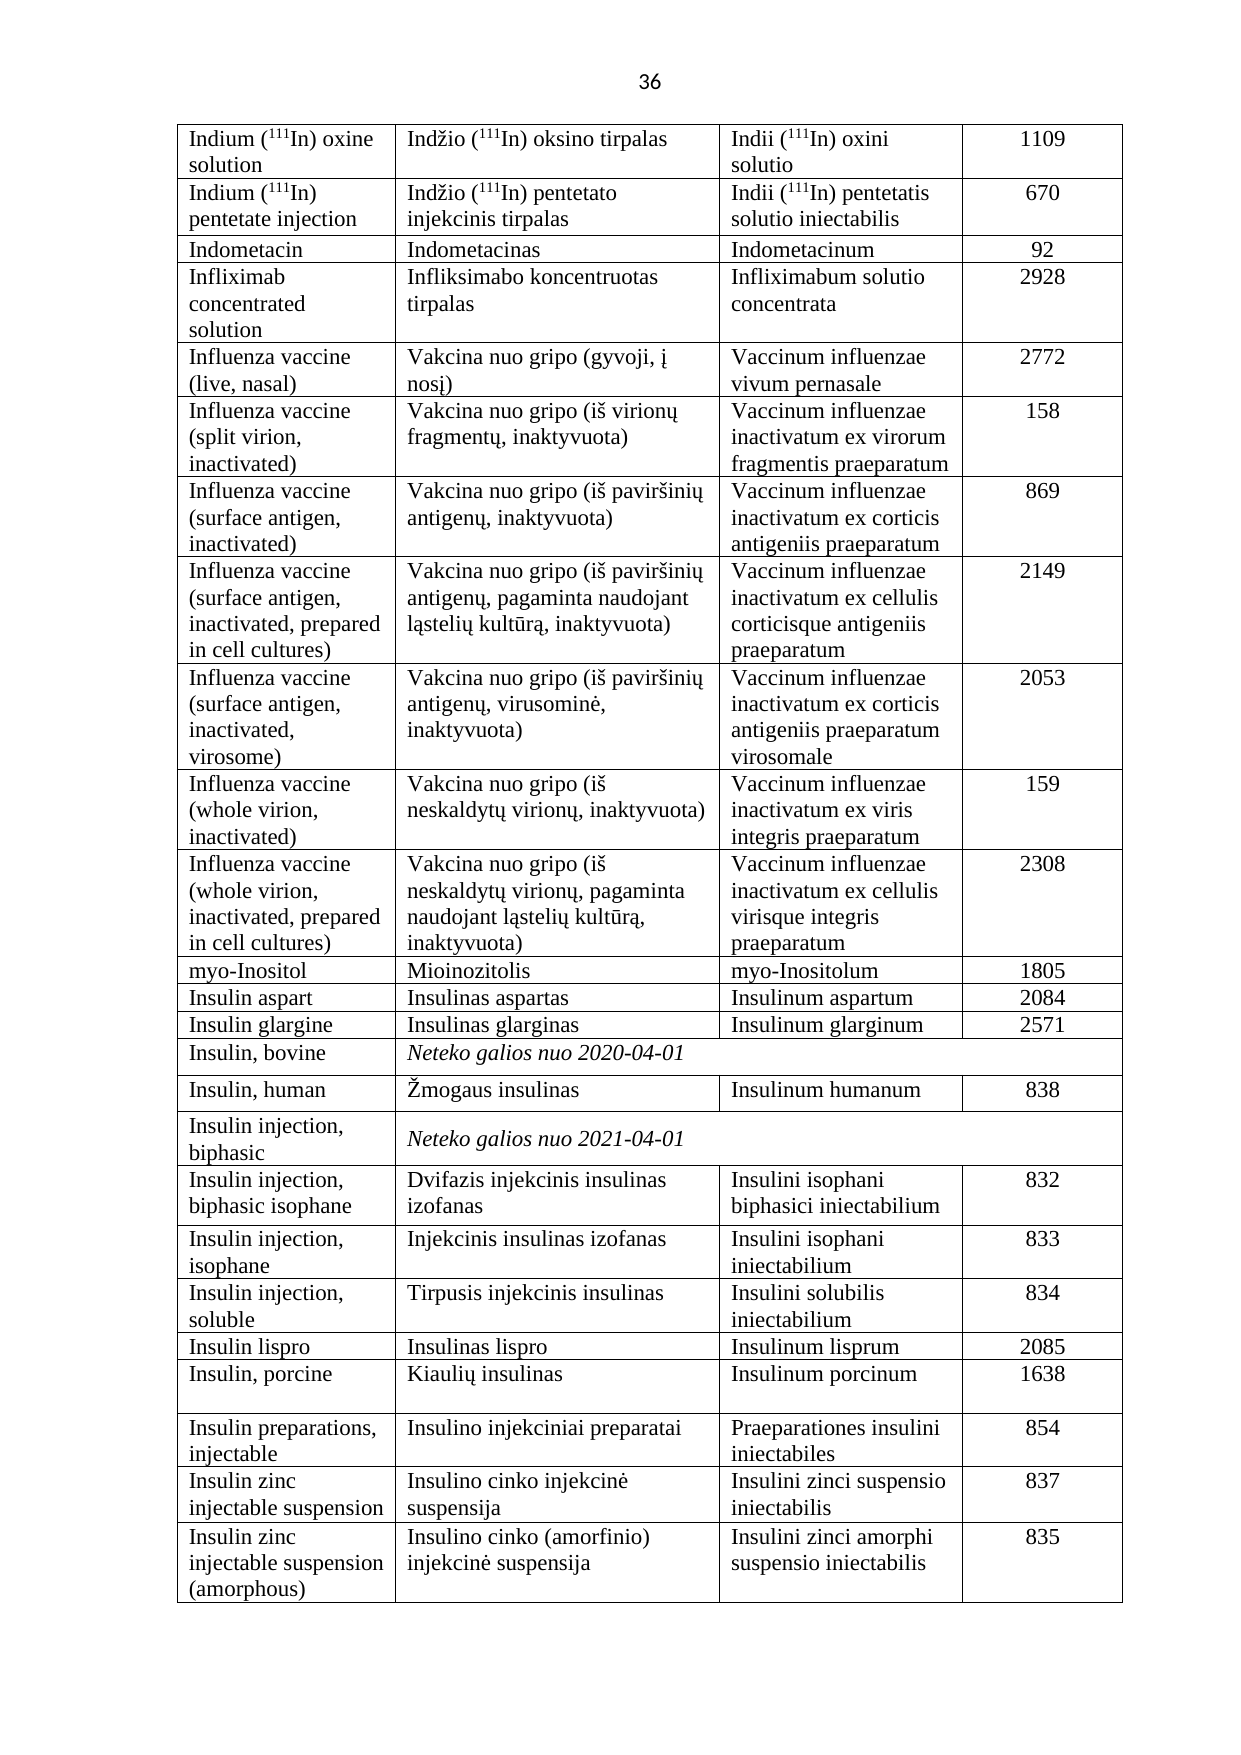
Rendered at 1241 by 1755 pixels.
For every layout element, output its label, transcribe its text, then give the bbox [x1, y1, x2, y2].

table_cell Insulin injection, biphasic isophane [178, 1166, 395, 1224]
table_cell Vakcina nuo gripo (iš paviršinių antigenų, virusominė, inaktyvuota) [396, 664, 719, 769]
table_cell 158 [963, 397, 1122, 476]
table_cell Insulin lispro [178, 1333, 395, 1359]
table_cell 2308 [963, 850, 1122, 956]
table_cell Insulini zinci amorphi suspensio iniectabilis [720, 1523, 962, 1602]
table_cell 832 [963, 1166, 1122, 1224]
table_cell Vakcina nuo gripo (iš neskaldytų virionų, inaktyvuota) [396, 770, 719, 849]
table_cell Insulini isophani biphasici iniectabilium [720, 1166, 962, 1224]
table_cell Vakcina nuo gripo (iš neskaldytų virionų, pagaminta naudojant ląstelių kultūrą, inaktyvuota) [396, 850, 719, 956]
table_cell Influenza vaccine (surface antigen, inactivated, prepared in cell cultures) [178, 557, 395, 663]
table_cell Influenza vaccine (whole virion, inactivated, prepared in cell cultures) [178, 850, 395, 956]
table_cell Insulin, bovine [178, 1039, 395, 1074]
table_cell 838 [963, 1076, 1122, 1111]
table_cell Insulinum porcinum [720, 1360, 962, 1412]
table_cell Vaccinum influenzae inactivatum ex cellulis corticisque antigeniis praeparatum [720, 557, 962, 663]
table_cell Insulin injection, soluble [178, 1279, 395, 1332]
table_cell 2772 [963, 343, 1122, 396]
table_cell Insulinum lisprum [720, 1333, 962, 1359]
table_cell Vaccinum influenzae inactivatum ex cellulis virisque integris praeparatum [720, 850, 962, 956]
table_cell 2928 [963, 263, 1122, 342]
table_cell Vaccinum influenzae inactivatum ex virorum fragmentis praeparatum [720, 397, 962, 476]
table_cell Insulini solubilis iniectabilium [720, 1279, 962, 1332]
table_cell Indii (111In) pentetatis solutio iniectabilis [720, 179, 962, 235]
table_cell 834 [963, 1279, 1122, 1332]
table_cell Vakcina nuo gripo (iš virionų fragmentų, inaktyvuota) [396, 397, 719, 476]
table_cell Indometacinum [720, 236, 962, 262]
table_cell Vakcina nuo gripo (iš paviršinių antigenų, inaktyvuota) [396, 477, 719, 556]
table_cell Vakcina nuo gripo (iš paviršinių antigenų, pagaminta naudojant ląstelių kultūrą, inaktyvuota) [396, 557, 719, 663]
table_cell 2084 [963, 984, 1122, 1011]
table_cell Indžio (111In) pentetato injekcinis tirpalas [396, 179, 719, 235]
table_cell myo-Inositol [178, 957, 395, 983]
table_cell Indometacin [178, 236, 395, 262]
table_cell Insulino cinko injekcinė suspensija [396, 1467, 719, 1522]
table_cell myo-Inositolum [720, 957, 962, 983]
table_cell 2085 [963, 1333, 1122, 1359]
table_cell 1638 [963, 1360, 1122, 1412]
table_cell Neteko galios nuo 2021-04-01 [396, 1112, 1122, 1165]
table_cell Neteko galios nuo 2020-04-01 [396, 1039, 1122, 1074]
table_cell Kiaulių insulinas [396, 1360, 719, 1412]
table_cell Praeparationes insulini iniectabiles [720, 1414, 962, 1466]
table_cell Insulin glargine [178, 1012, 395, 1038]
table_cell 837 [963, 1467, 1122, 1522]
table_cell Influenza vaccine (whole virion, inactivated) [178, 770, 395, 849]
table_cell Insulini isophani iniectabilium [720, 1226, 962, 1278]
table_cell Influenza vaccine (live, nasal) [178, 343, 395, 396]
table_cell Indium (111In) pentetate injection [178, 179, 395, 235]
table_cell Insulin, porcine [178, 1360, 395, 1412]
table_cell 835 [963, 1523, 1122, 1602]
table_cell Indii (111In) oxini solutio [720, 125, 962, 178]
table_cell Infliximab concentrated solution [178, 263, 395, 342]
table_cell Mioinozitolis [396, 957, 719, 983]
table_cell 2053 [963, 664, 1122, 769]
table_cell Injekcinis insulinas izofanas [396, 1226, 719, 1278]
table_cell 869 [963, 477, 1122, 556]
table_cell Indium (111In) oxine solution [178, 125, 395, 178]
table_cell Influenza vaccine (surface antigen, inactivated, virosome) [178, 664, 395, 769]
table_cell Insulino injekciniai preparatai [396, 1414, 719, 1466]
table_cell Insulin zinc injectable suspension [178, 1467, 395, 1522]
table_cell Vaccinum influenzae inactivatum ex corticis antigeniis praeparatum virosomale [720, 664, 962, 769]
table_cell 854 [963, 1414, 1122, 1466]
table_cell Insulin aspart [178, 984, 395, 1011]
table_cell Insulin injection, isophane [178, 1226, 395, 1278]
table_cell Insulino cinko (amorfinio) injekcinė suspensija [396, 1523, 719, 1602]
table_cell 92 [963, 236, 1122, 262]
table_cell 833 [963, 1226, 1122, 1278]
table_cell Insulin zinc injectable suspension (amorphous) [178, 1523, 395, 1602]
table_cell Insulinum glarginum [720, 1012, 962, 1038]
table_cell Vakcina nuo gripo (gyvoji, į nosį) [396, 343, 719, 396]
table_cell Insulin injection, biphasic [178, 1112, 395, 1165]
table_cell Tirpusis injekcinis insulinas [396, 1279, 719, 1332]
table_cell Dvifazis injekcinis insulinas izofanas [396, 1166, 719, 1224]
table_cell Insulin preparations, injectable [178, 1414, 395, 1466]
table_cell Insulinas glarginas [396, 1012, 719, 1038]
table_cell Insulinum aspartum [720, 984, 962, 1011]
table_cell 2571 [963, 1012, 1122, 1038]
table_cell Indometacinas [396, 236, 719, 262]
table_cell Infliksimabo koncentruotas tirpalas [396, 263, 719, 342]
table_cell 159 [963, 770, 1122, 849]
table_cell Influenza vaccine (split virion, inactivated) [178, 397, 395, 476]
table_cell Insulinas aspartas [396, 984, 719, 1011]
table_cell Insulinas lispro [396, 1333, 719, 1359]
table_cell Indžio (111In) oksino tirpalas [396, 125, 719, 178]
table_cell 670 [963, 179, 1122, 235]
table_cell Vaccinum influenzae inactivatum ex corticis antigeniis praeparatum [720, 477, 962, 556]
table_cell Vaccinum influenzae inactivatum ex viris integris praeparatum [720, 770, 962, 849]
table_cell Insulinum humanum [720, 1076, 962, 1111]
table_cell Insulin, human [178, 1076, 395, 1111]
table_cell Žmogaus insulinas [396, 1076, 719, 1111]
table_cell Insulini zinci suspensio iniectabilis [720, 1467, 962, 1522]
table_cell Vaccinum influenzae vivum pernasale [720, 343, 962, 396]
table_cell Infliximabum solutio concentrata [720, 263, 962, 342]
table_cell 1109 [963, 125, 1122, 178]
table_cell 1805 [963, 957, 1122, 983]
table_cell Influenza vaccine (surface antigen, inactivated) [178, 477, 395, 556]
table_cell 2149 [963, 557, 1122, 663]
